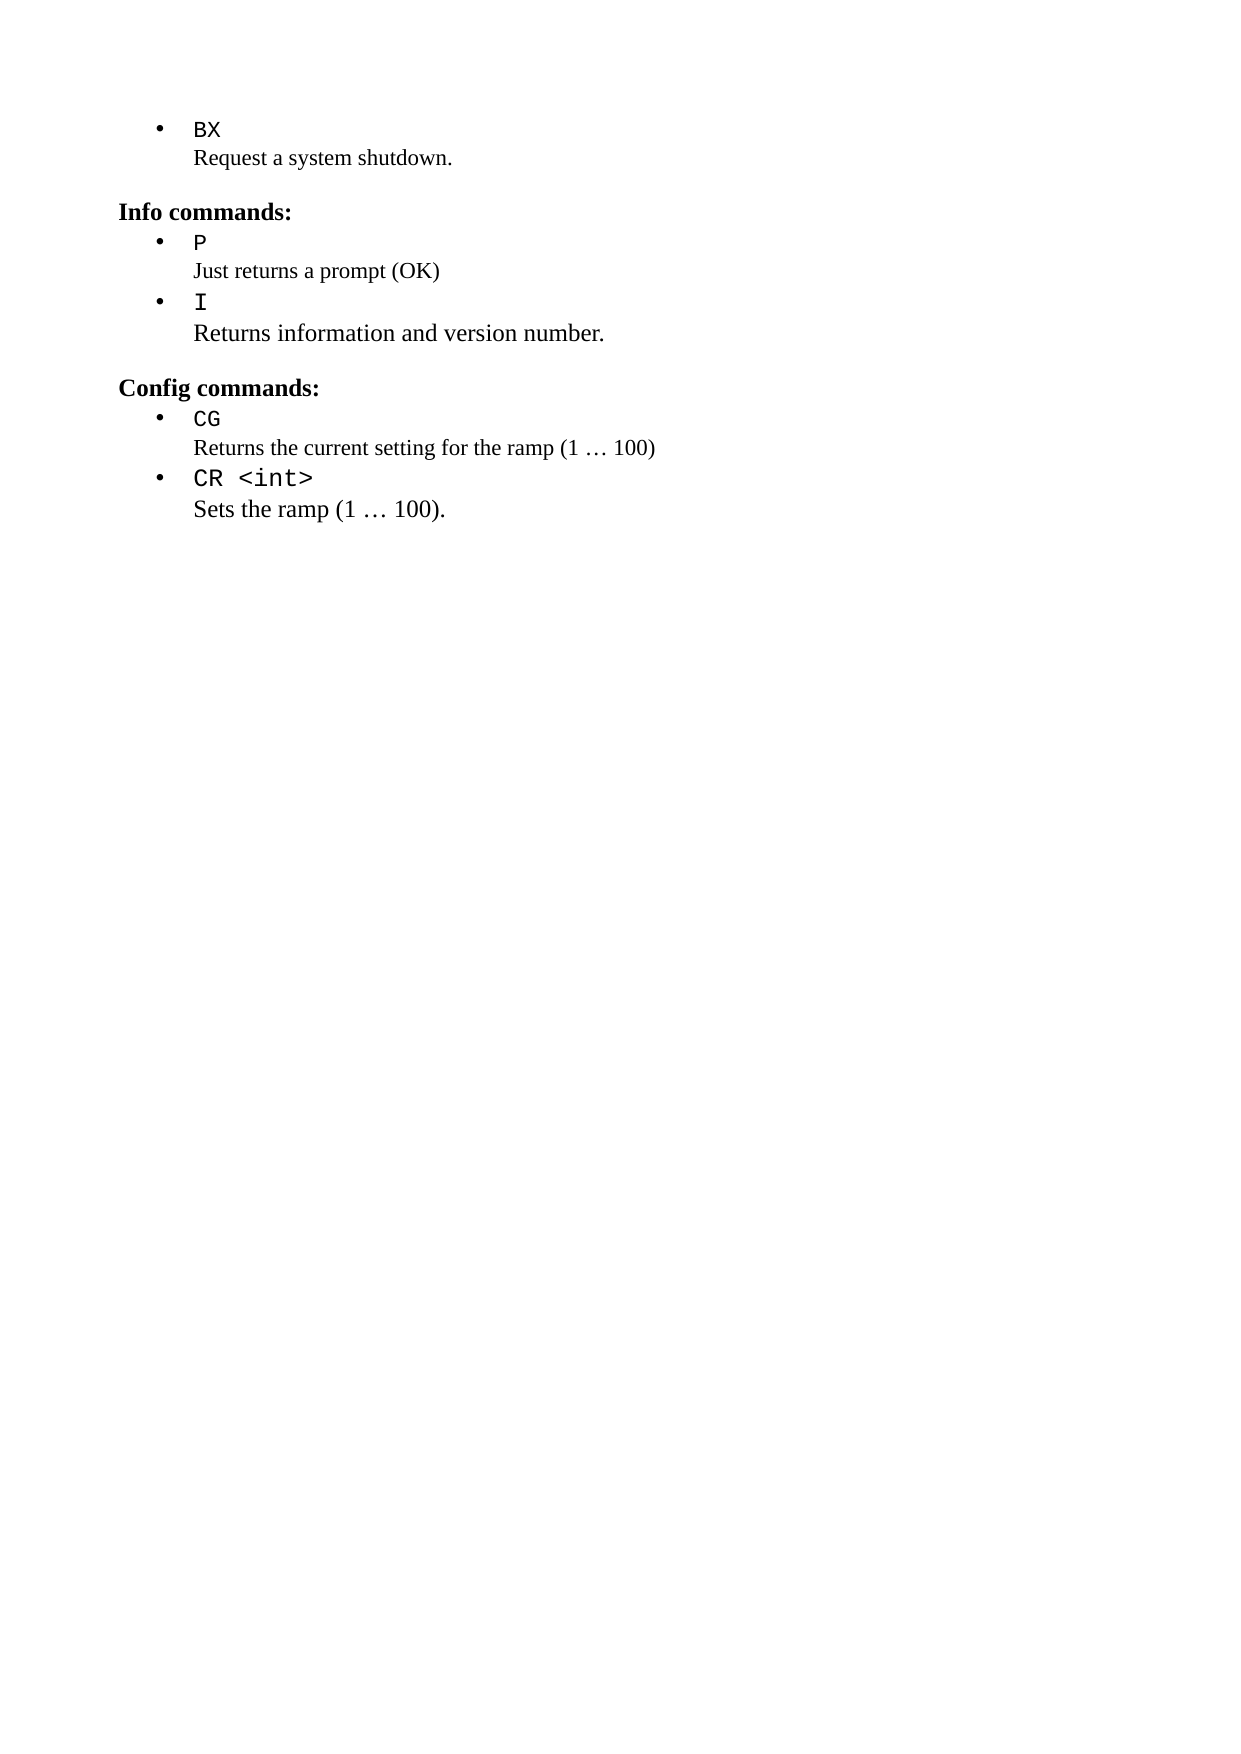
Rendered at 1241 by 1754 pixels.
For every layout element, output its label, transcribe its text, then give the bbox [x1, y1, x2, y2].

list I Returns information and version number. [156, 290, 1122, 347]
text Info commands: [118, 197, 1122, 226]
list CR <int> Sets the ramp (1 … 100). [156, 466, 1122, 523]
list P Just returns a prompt (OK) [156, 231, 1122, 284]
list CG Returns the current setting for the ramp (1 … 100) [156, 408, 1122, 460]
text Config commands: [118, 373, 1122, 402]
list BX Request a system shutdown. [156, 118, 1122, 170]
